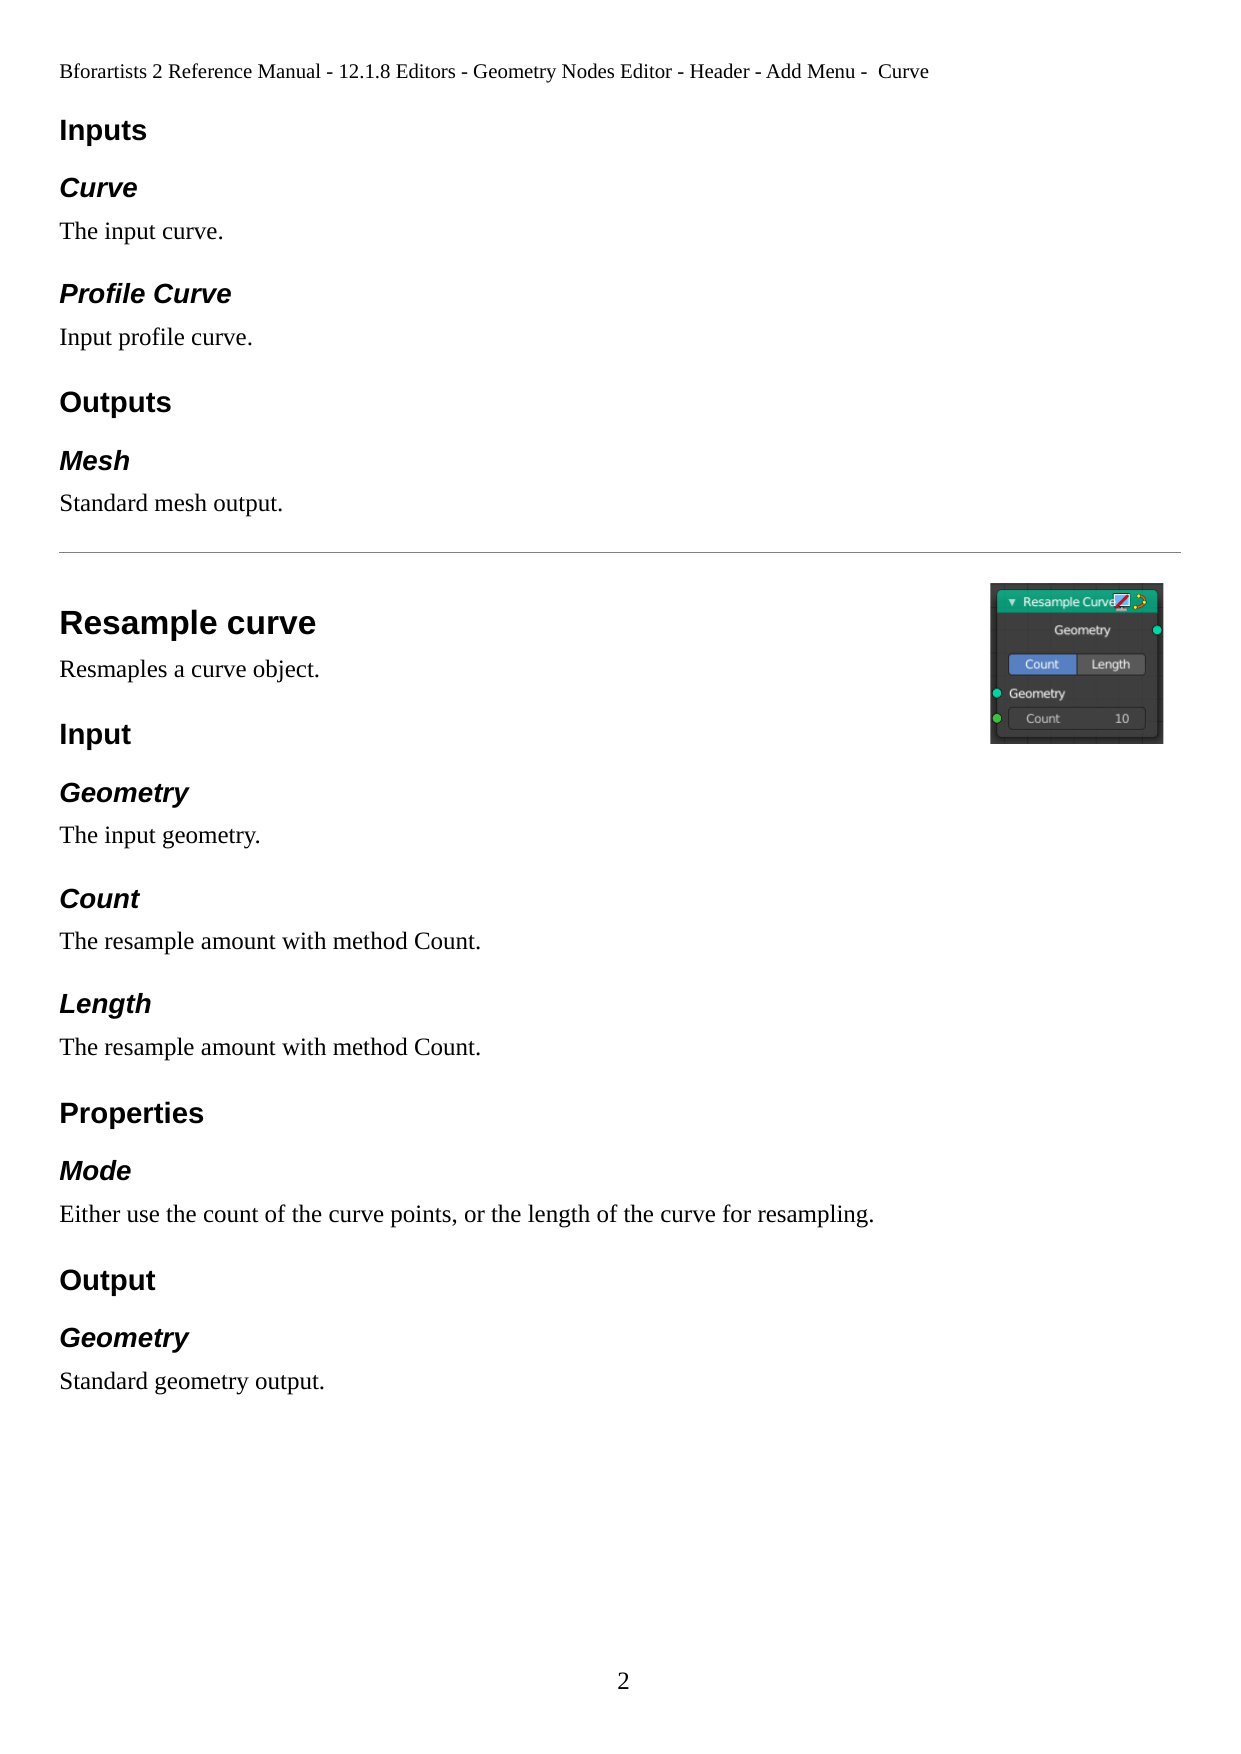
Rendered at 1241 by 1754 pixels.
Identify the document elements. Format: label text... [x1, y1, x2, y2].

subtitle Properties [59, 1096, 1181, 1130]
picture [990, 583, 1164, 744]
subtitle Profile Curve [59, 277, 1181, 309]
subtitle Inputs [59, 113, 1181, 146]
subtitle Mesh [59, 444, 1181, 476]
subtitle Output [59, 1263, 1181, 1296]
subtitle [1164, 602, 1181, 641]
text Resmaples a curve object. [59, 654, 990, 682]
text The resample amount with method Count. [59, 926, 1181, 955]
subtitle Mode [59, 1155, 1181, 1187]
subtitle Geometry [59, 1321, 1181, 1353]
text Standard mesh output. [59, 488, 1181, 517]
text Input profile curve. [59, 322, 1181, 350]
subtitle Outputs [59, 385, 1181, 419]
subtitle Geometry [59, 776, 1181, 808]
text The input geometry. [59, 820, 1181, 849]
text The resample amount with method Count. [59, 1032, 1181, 1061]
text The input curve. [59, 216, 1181, 244]
subtitle Count [59, 882, 1181, 914]
subtitle Resample curve [59, 602, 990, 641]
subtitle Length [59, 988, 1181, 1020]
text Standard geometry output. [59, 1366, 1181, 1394]
subtitle Input [59, 717, 1181, 751]
text Either use the count of the curve points, or the length of the curve for resampling. [59, 1199, 1181, 1228]
subtitle Curve [59, 171, 1181, 203]
